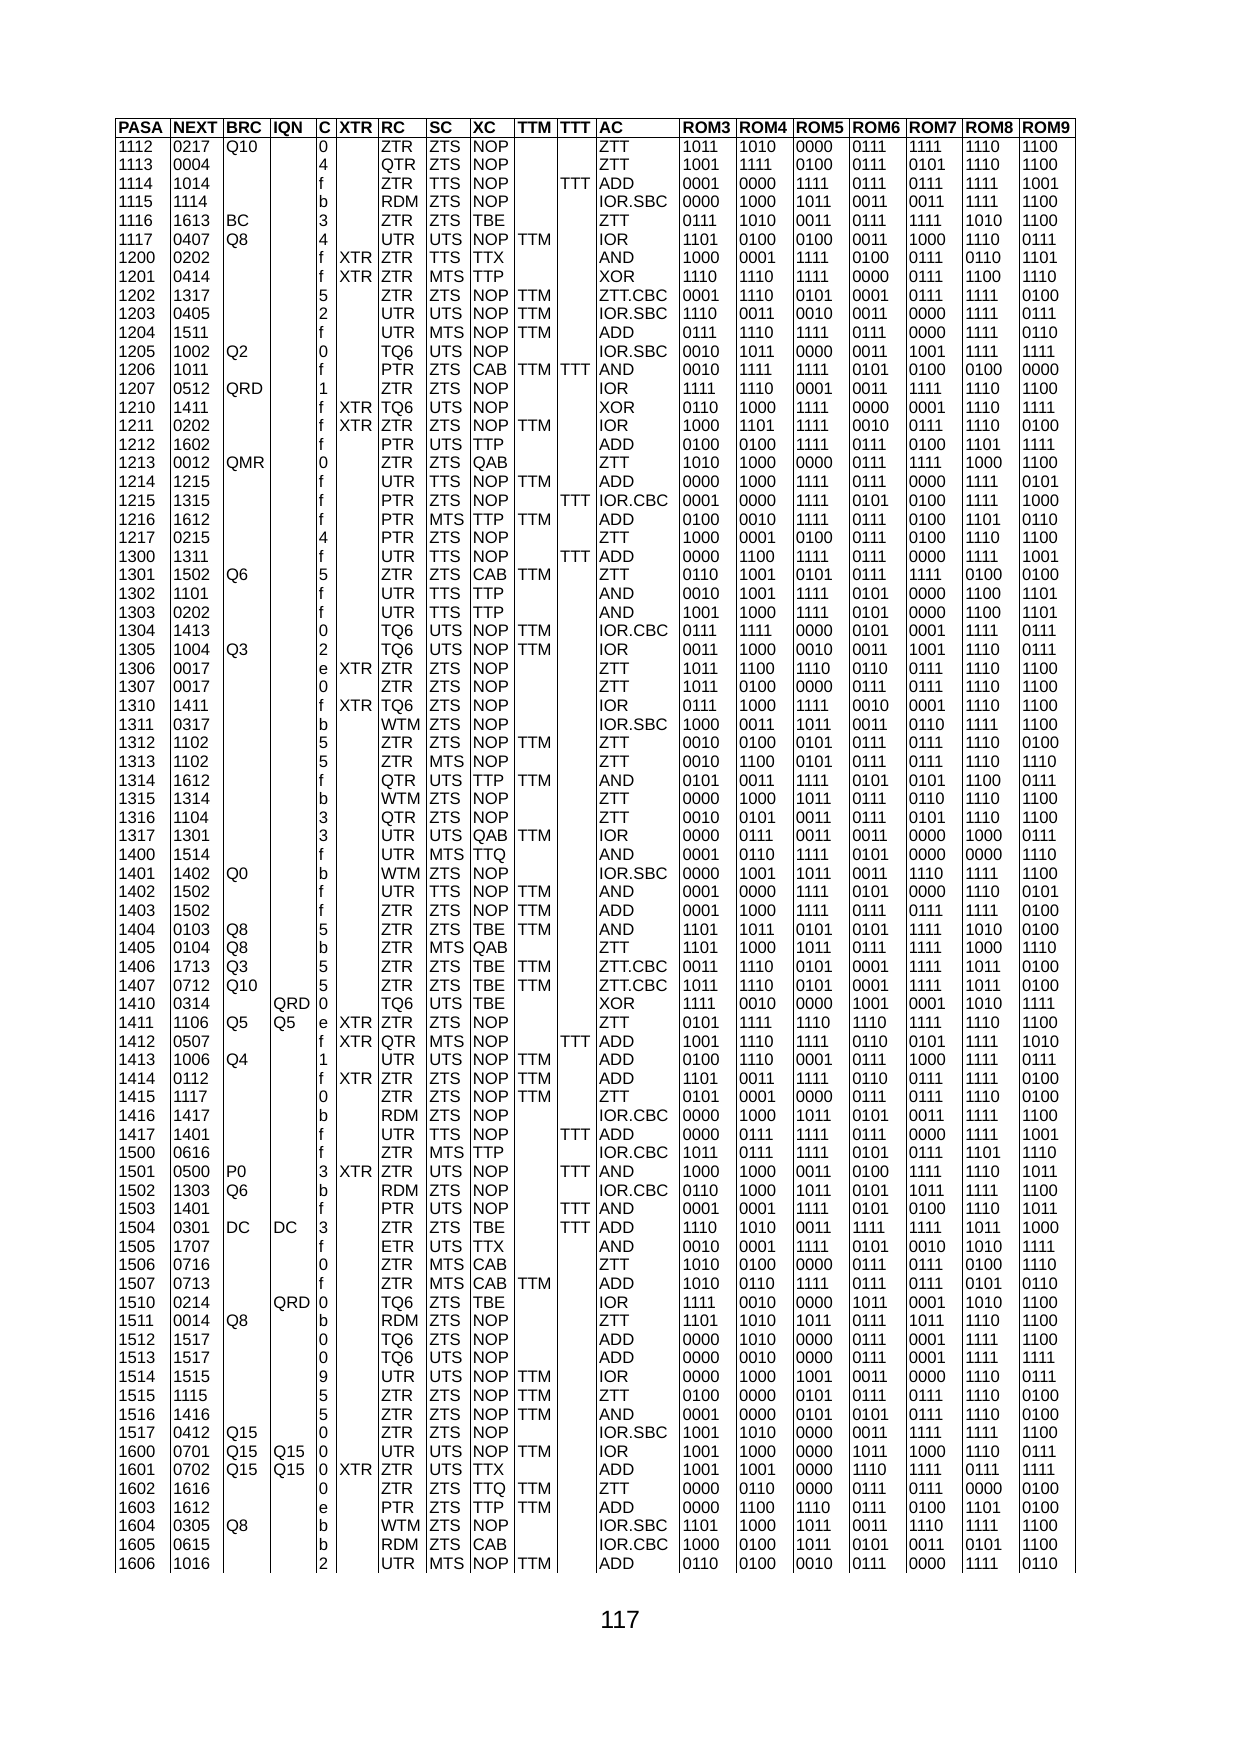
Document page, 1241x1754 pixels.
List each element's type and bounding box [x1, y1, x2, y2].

table_cell [515, 268, 557, 472]
table_cell [680, 138, 736, 267]
table_header [317, 119, 336, 137]
table_cell [558, 995, 596, 1162]
table_cell [427, 995, 470, 1162]
table_cell [317, 995, 336, 1162]
table_cell [737, 529, 793, 733]
table_cell [224, 734, 270, 789]
table_cell [337, 790, 378, 994]
table_cell [471, 138, 514, 267]
table_cell [1020, 138, 1075, 267]
table_cell [317, 734, 336, 789]
table_cell [471, 995, 514, 1162]
table_cell [515, 529, 557, 733]
table_cell [337, 473, 378, 528]
table_cell [1020, 473, 1075, 528]
table_cell [794, 1163, 849, 1367]
table_cell [794, 529, 849, 733]
table_cell [794, 1368, 849, 1423]
table_cell [224, 138, 270, 267]
table_cell [850, 473, 906, 528]
table_cell [379, 1368, 426, 1423]
table_cell [317, 529, 336, 733]
table_cell [271, 1163, 316, 1367]
table_cell [116, 529, 170, 733]
table_cell [427, 268, 470, 472]
table_cell [471, 529, 514, 733]
table_cell [317, 138, 336, 267]
table_cell [597, 995, 679, 1162]
table_cell [224, 268, 270, 472]
table_cell [907, 473, 962, 528]
table_cell [116, 268, 170, 472]
table_cell [963, 268, 1019, 472]
table_cell [427, 790, 470, 994]
table_cell [737, 734, 793, 789]
table_cell [597, 138, 679, 267]
table_header [737, 119, 793, 137]
table_cell [471, 734, 514, 789]
table_cell [224, 1368, 270, 1423]
table_cell [379, 734, 426, 789]
table_cell [317, 268, 336, 472]
table_cell [515, 995, 557, 1162]
table_cell [737, 1368, 793, 1423]
table_cell [1020, 1163, 1075, 1367]
table_cell [337, 1368, 378, 1423]
table_cell [383, 776, 392, 785]
table_cell [427, 529, 470, 733]
table_cell [271, 138, 316, 267]
table_cell [737, 790, 793, 994]
table_cell [558, 1424, 596, 1573]
table_cell [116, 473, 170, 528]
table_cell [224, 995, 270, 1162]
table_cell [337, 734, 378, 789]
table_cell [597, 268, 679, 472]
table_header [1020, 119, 1075, 137]
table_cell [471, 268, 514, 472]
table_cell [963, 138, 1019, 267]
table_cell [907, 734, 962, 789]
table_cell [116, 1368, 170, 1423]
table_cell [116, 138, 170, 267]
table_header [597, 119, 679, 137]
table_cell [317, 1163, 336, 1367]
table_cell [1020, 268, 1075, 472]
table_header [850, 119, 906, 137]
table_cell [379, 995, 426, 1162]
table_cell [907, 1163, 962, 1367]
table_cell [271, 1368, 316, 1423]
table_cell [317, 1368, 336, 1423]
table_header [379, 119, 426, 137]
table_cell [963, 473, 1019, 528]
table_cell [224, 1424, 270, 1573]
table_cell [337, 138, 378, 267]
table_cell [116, 1163, 170, 1367]
table_cell [558, 473, 596, 528]
table_cell [558, 1163, 596, 1367]
table_cell [515, 1368, 557, 1423]
table_header [907, 119, 962, 137]
table_cell [794, 268, 849, 472]
table_cell [850, 1163, 906, 1367]
table_cell [427, 138, 470, 267]
table_cell [850, 995, 906, 1162]
table_cell [379, 473, 426, 528]
table_cell [471, 790, 514, 994]
table_header [171, 119, 223, 137]
table_cell [737, 138, 793, 267]
table_cell [850, 1368, 906, 1423]
table_cell [427, 473, 470, 528]
table_cell [171, 268, 223, 472]
table_cell [963, 734, 1019, 789]
table_cell [171, 734, 223, 789]
table_cell [224, 1163, 270, 1367]
table_cell [171, 529, 223, 733]
table_cell [171, 473, 223, 528]
table_cell [379, 138, 426, 267]
table_cell [907, 1368, 962, 1423]
table_header [271, 119, 316, 137]
table_cell [737, 1163, 793, 1367]
table_cell [558, 790, 596, 994]
table_header [116, 119, 170, 137]
table_cell [379, 790, 426, 994]
table_cell [515, 473, 557, 528]
table_cell [737, 473, 793, 528]
table_cell [680, 1368, 736, 1423]
table_cell [737, 995, 793, 1162]
table_cell [171, 995, 223, 1162]
table_cell [171, 1163, 223, 1367]
table_cell [558, 734, 596, 789]
table_cell [597, 473, 679, 528]
table_cell [337, 1424, 378, 1573]
table_cell [850, 268, 906, 472]
table_cell [963, 529, 1019, 733]
table_cell [680, 734, 736, 789]
table_cell [737, 1424, 793, 1573]
table_cell [794, 790, 849, 994]
table_cell [271, 529, 316, 733]
table_cell [558, 1368, 596, 1423]
table_cell [116, 995, 170, 1162]
table_cell [680, 995, 736, 1162]
table_cell [597, 1424, 679, 1573]
table_cell [515, 1424, 557, 1573]
table_cell [597, 1368, 679, 1423]
table_cell [794, 138, 849, 267]
table_cell [379, 268, 426, 472]
table_cell [680, 1424, 736, 1573]
table_cell [337, 268, 378, 472]
table_cell [171, 1368, 223, 1423]
table_cell [794, 473, 849, 528]
table_cell [558, 138, 596, 267]
table_cell [907, 529, 962, 733]
table_cell [1020, 1368, 1075, 1423]
table_cell [1020, 995, 1075, 1162]
table_cell [317, 1424, 336, 1573]
table_cell [337, 529, 378, 733]
table_cell [515, 734, 557, 789]
table_cell [907, 138, 962, 267]
table_header [471, 119, 514, 137]
table_cell [680, 529, 736, 733]
table_header [680, 119, 736, 137]
table_cell [515, 138, 557, 267]
table_header [224, 119, 270, 137]
table_cell [907, 268, 962, 472]
table_cell [907, 995, 962, 1162]
table_cell [597, 790, 679, 994]
table_cell [963, 995, 1019, 1162]
table_cell [116, 1424, 170, 1573]
table_header [337, 119, 378, 137]
table_cell [850, 790, 906, 994]
table_cell [1020, 734, 1075, 789]
table_cell [471, 1368, 514, 1423]
table_cell [171, 1424, 223, 1573]
table_cell [427, 1424, 470, 1573]
table_cell [907, 1424, 962, 1573]
table_cell [850, 1424, 906, 1573]
table_header [963, 119, 1019, 137]
table_cell [963, 1163, 1019, 1367]
table_cell [515, 1163, 557, 1367]
table_cell [271, 1424, 316, 1573]
table_cell [850, 529, 906, 733]
table_cell [271, 790, 316, 994]
table_cell [680, 473, 736, 528]
table_cell [1020, 529, 1075, 733]
table_cell [271, 734, 316, 789]
table_cell [680, 790, 736, 994]
table_cell [963, 790, 1019, 994]
table_cell [794, 995, 849, 1162]
table_cell [558, 268, 596, 472]
table_cell [794, 734, 849, 789]
table_header [794, 119, 849, 137]
table_cell [558, 529, 596, 733]
table_cell [116, 790, 170, 994]
table_cell [1020, 790, 1075, 994]
table_cell [337, 1163, 378, 1367]
table_cell [427, 734, 470, 789]
table_cell [337, 995, 378, 1162]
table_cell [317, 473, 336, 528]
table_cell [471, 1424, 514, 1573]
table_cell [228, 981, 237, 990]
table_header [515, 119, 557, 137]
table_cell [471, 1163, 514, 1367]
table_cell [471, 473, 514, 528]
table_cell [379, 1424, 426, 1573]
table_cell [271, 995, 316, 1162]
table_cell [597, 1163, 679, 1367]
table_cell [271, 268, 316, 472]
table_header [558, 119, 596, 137]
table_cell [907, 790, 962, 994]
table_cell [963, 1368, 1019, 1423]
table_cell [515, 790, 557, 994]
table_cell [171, 138, 223, 267]
table_header [427, 119, 470, 137]
table_cell [224, 529, 270, 733]
table_cell [850, 734, 906, 789]
table_cell [379, 1163, 426, 1367]
table_cell [680, 1163, 736, 1367]
table_cell [379, 529, 426, 733]
table_cell [171, 790, 223, 994]
table_cell [597, 529, 679, 733]
table_cell [317, 790, 336, 994]
table_cell [737, 268, 793, 472]
table_cell [597, 734, 679, 789]
table_cell [427, 1368, 470, 1423]
table_cell [680, 268, 736, 472]
table_cell [271, 473, 316, 528]
table_cell [850, 138, 906, 267]
table_cell [1020, 1424, 1075, 1573]
table_cell [794, 1424, 849, 1573]
table_cell [116, 734, 170, 789]
table_cell [963, 1424, 1019, 1573]
table_cell [224, 790, 270, 994]
table_cell [224, 473, 270, 528]
table_cell [427, 1163, 470, 1367]
